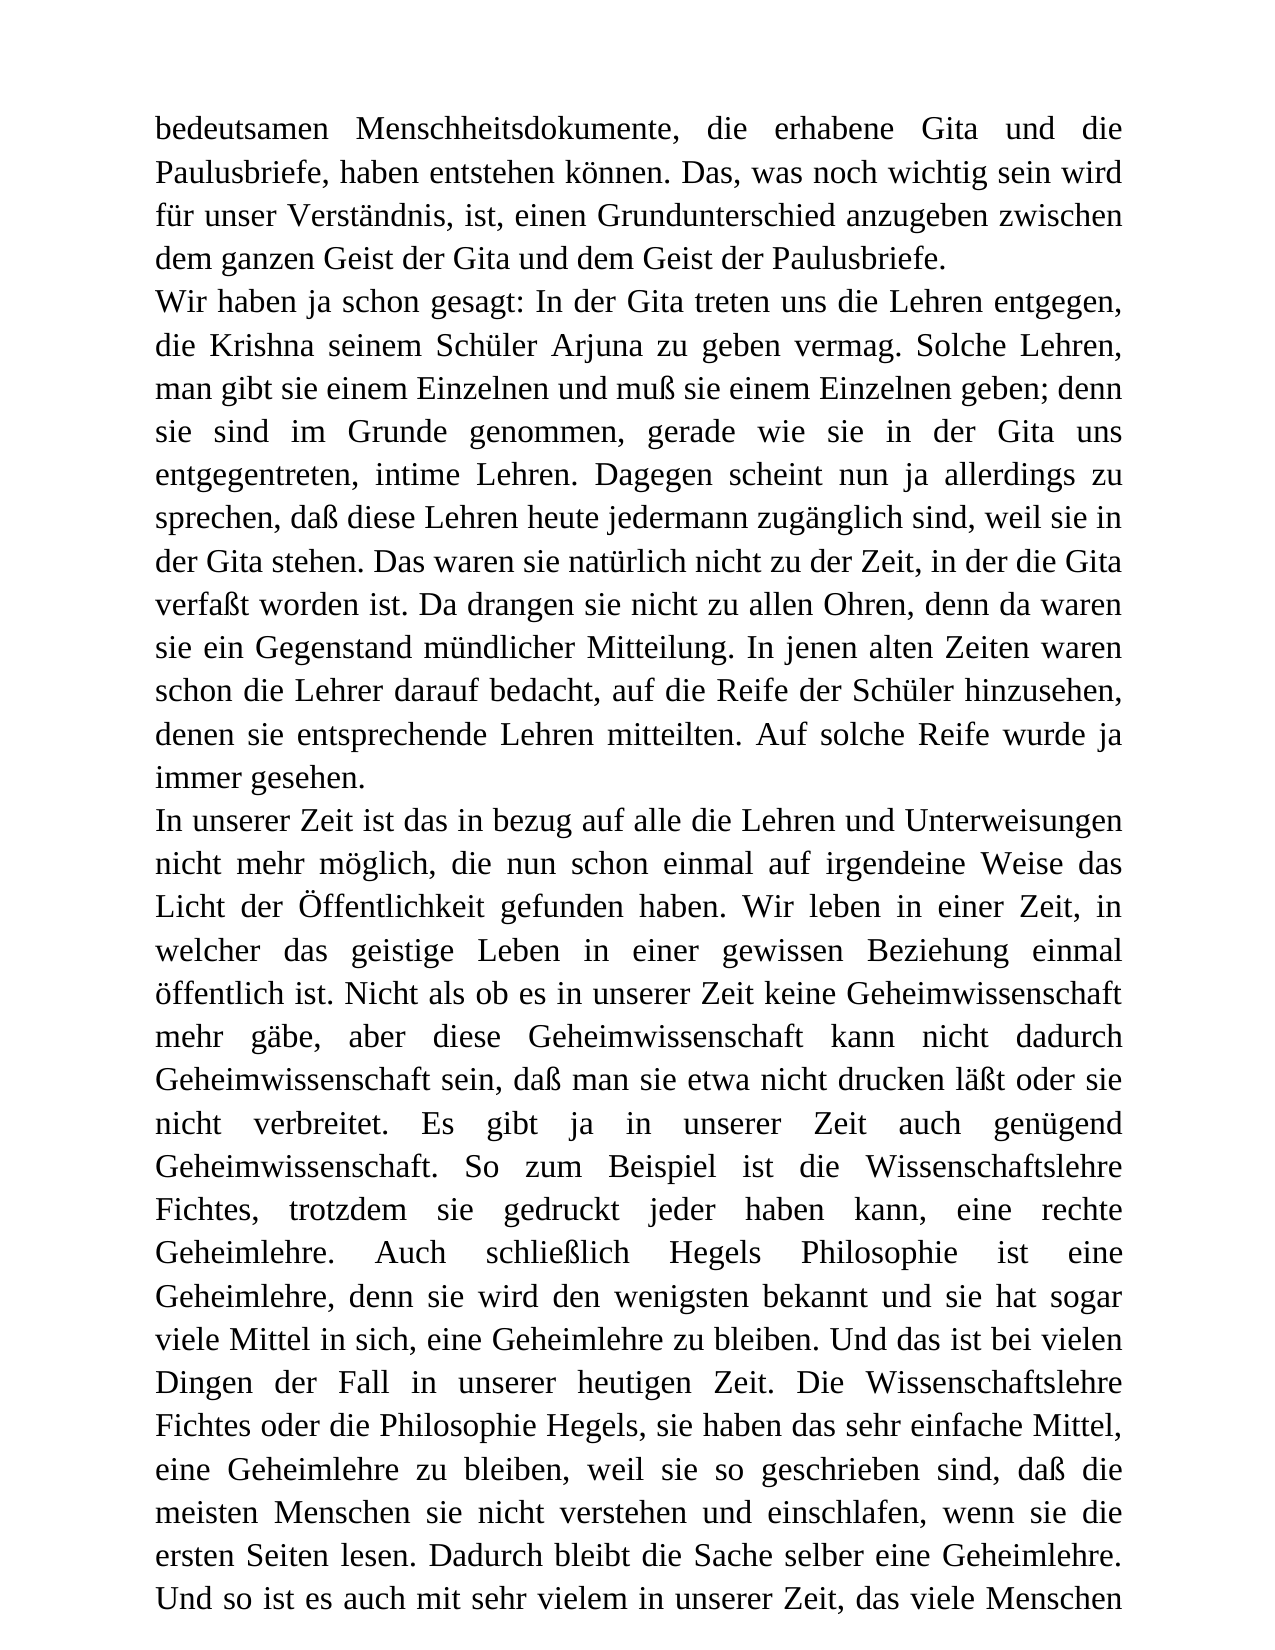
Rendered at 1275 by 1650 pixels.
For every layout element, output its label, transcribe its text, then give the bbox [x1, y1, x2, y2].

text In unserer Zeit ist das in bezug auf alle die Lehren und Unterweisungen nicht mehr möglich, die nun schon einmal auf irgendeine Weise das Licht der Öffentlichkeit gefunden haben. Wir leben in einer Zeit, in welcher das geistige Leben in einer gewissen Beziehung einmal öffentlich ist. Nicht als ob es in unserer Zeit keine Geheimwissenschaft mehr gäbe, aber diese Geheimwissenschaft kann nicht dadurch Geheimwissenschaft sein, daß man sie etwa nicht drucken läßt oder sie nicht verbreitet. Es gibt ja in unserer Zeit auch genügend Geheimwissenschaft. So zum Beispiel ist die Wissenschaftslehre Fichtes, trotzdem sie gedruckt jeder haben kann, eine rechte Geheimlehre. Auch schließlich Hegels Philosophie ist eine Geheimlehre, denn sie wird den wenigsten bekannt und sie hat sogar viele Mittel in sich, eine Geheimlehre zu bleiben. Und das ist bei vielen Dingen der Fall in unserer heutigen Zeit. Die Wissenschaftslehre Fichtes oder die Philosophie Hegels, sie haben das sehr einfache Mittel, eine Geheimlehre zu bleiben, weil sie so geschrieben sind, daß die meisten Menschen sie nicht verstehen und einschlafen, wenn sie die ersten Seiten lesen. Dadurch bleibt die Sache selber eine Geheimlehre. Und so ist es auch mit sehr vielem in unserer Zeit, das viele Menschen [155, 800, 1124, 1617]
text Wir haben ja schon gesagt: In der Gita treten uns die Lehren entgegen, die Krishna seinem Schüler Arjuna zu geben vermag. Solche Lehren, man gibt sie einem Einzelnen und muß sie einem Einzelnen geben; denn sie sind im Grunde genommen, gerade wie sie in der Gita uns entgegentreten, intime Lehren. Dagegen scheint nun ja allerdings zu sprechen, daß diese Lehren heute jedermann zugänglich sind, weil sie in der Gita stehen. Das waren sie natürlich nicht zu der Zeit, in der die Gita verfaßt worden ist. Da drangen sie nicht zu allen Ohren, denn da waren sie ein Gegenstand mündlicher Mitteilung. In jenen alten Zeiten waren schon die Lehrer darauf bedacht, auf die Reife der Schüler hinzusehen, denen sie entsprechende Lehren mitteilten. Auf solche Reife wurde ja immer gesehen. [155, 282, 1124, 795]
text bedeutsamen Menschheitsdokumente, die erhabene Gita und die Paulusbriefe, haben entstehen können. Das, was noch wichtig sein wird für unser Verständnis, ist, einen Grundunterschied anzugeben zwischen dem ganzen Geist der Gita und dem Geist der Paulusbriefe. [155, 109, 1124, 277]
